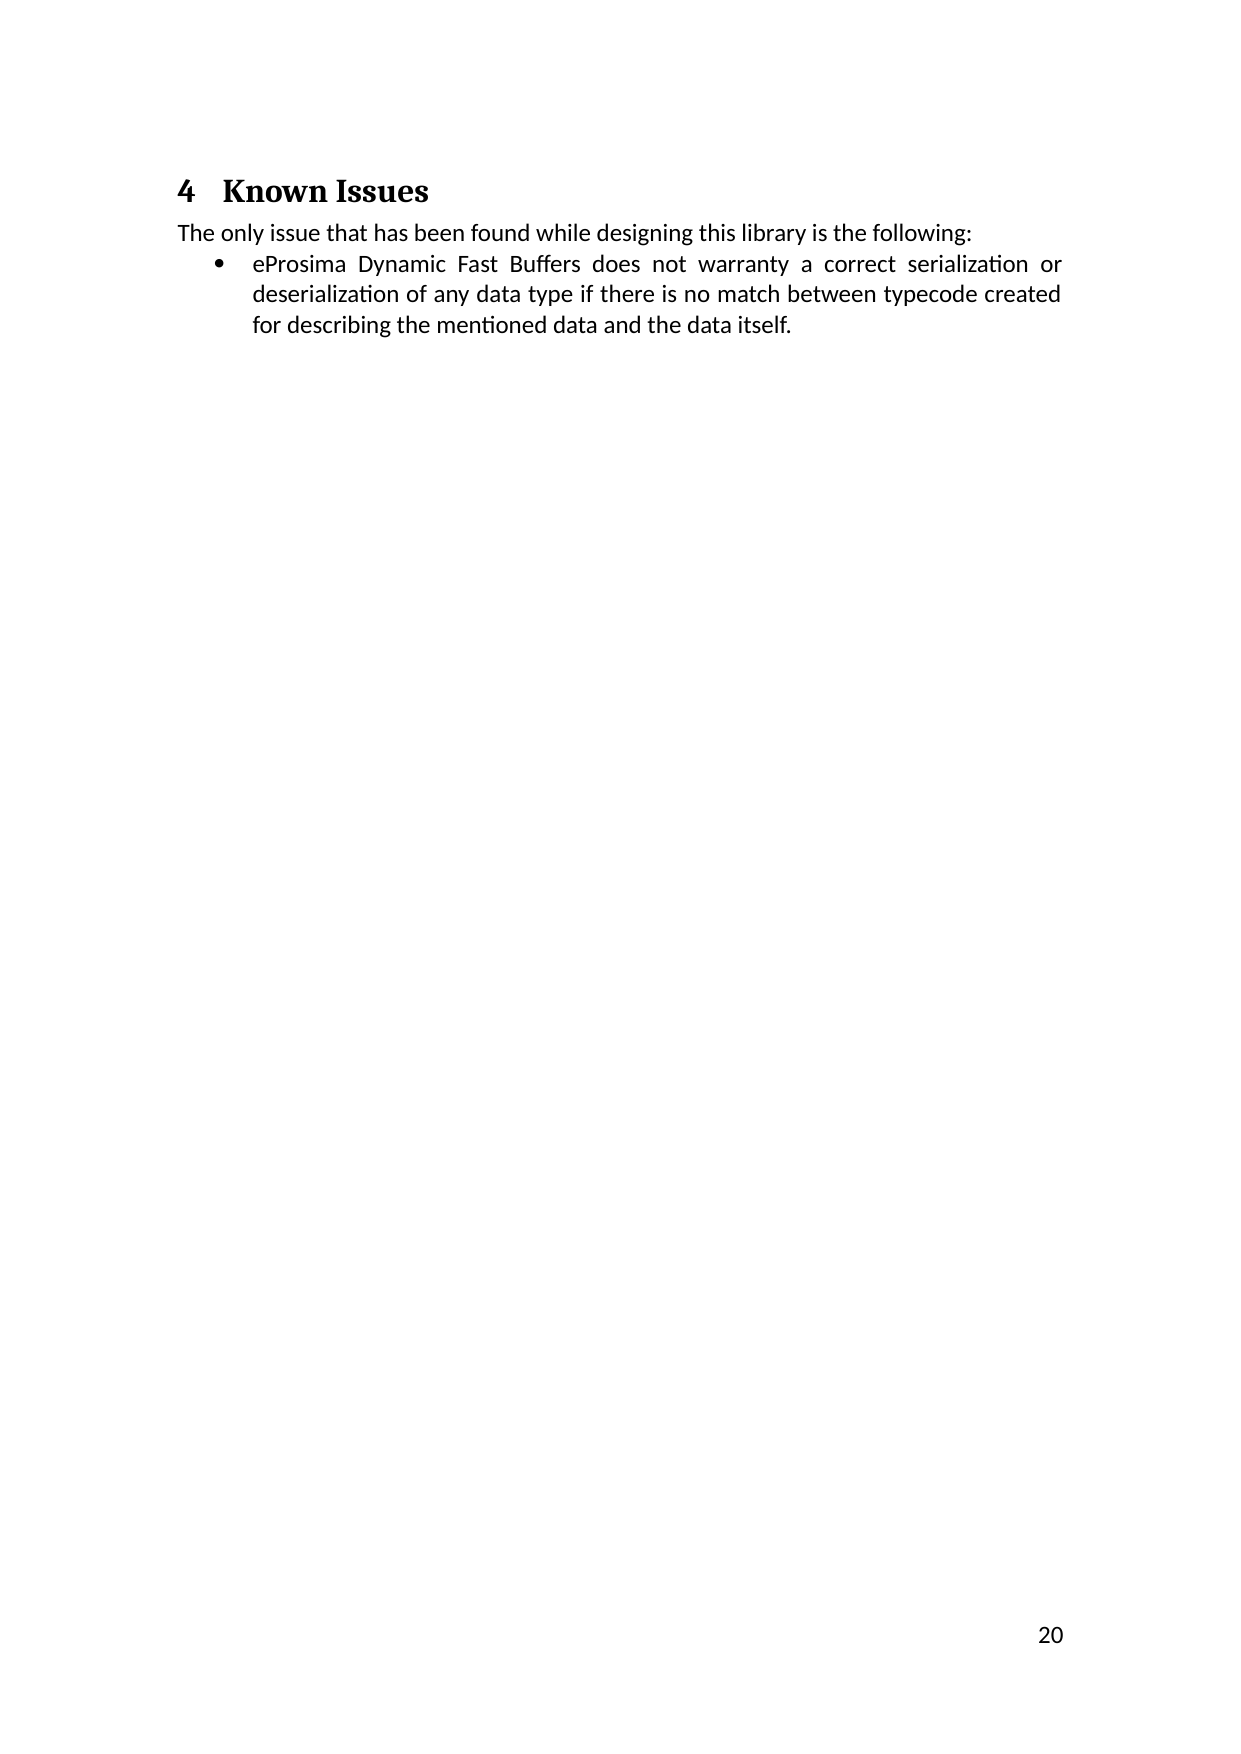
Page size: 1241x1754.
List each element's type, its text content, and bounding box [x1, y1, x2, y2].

subtitle Known Issues [177, 173, 1063, 211]
list eProsima Dynamic Fast Buffers does not warranty a correct serialization or deserialization of any data type if there is no match between typecode created for describing the mentioned data and the data itself. [215, 248, 1063, 339]
text The only issue that has been found while designing this library is the following: [177, 217, 1063, 248]
